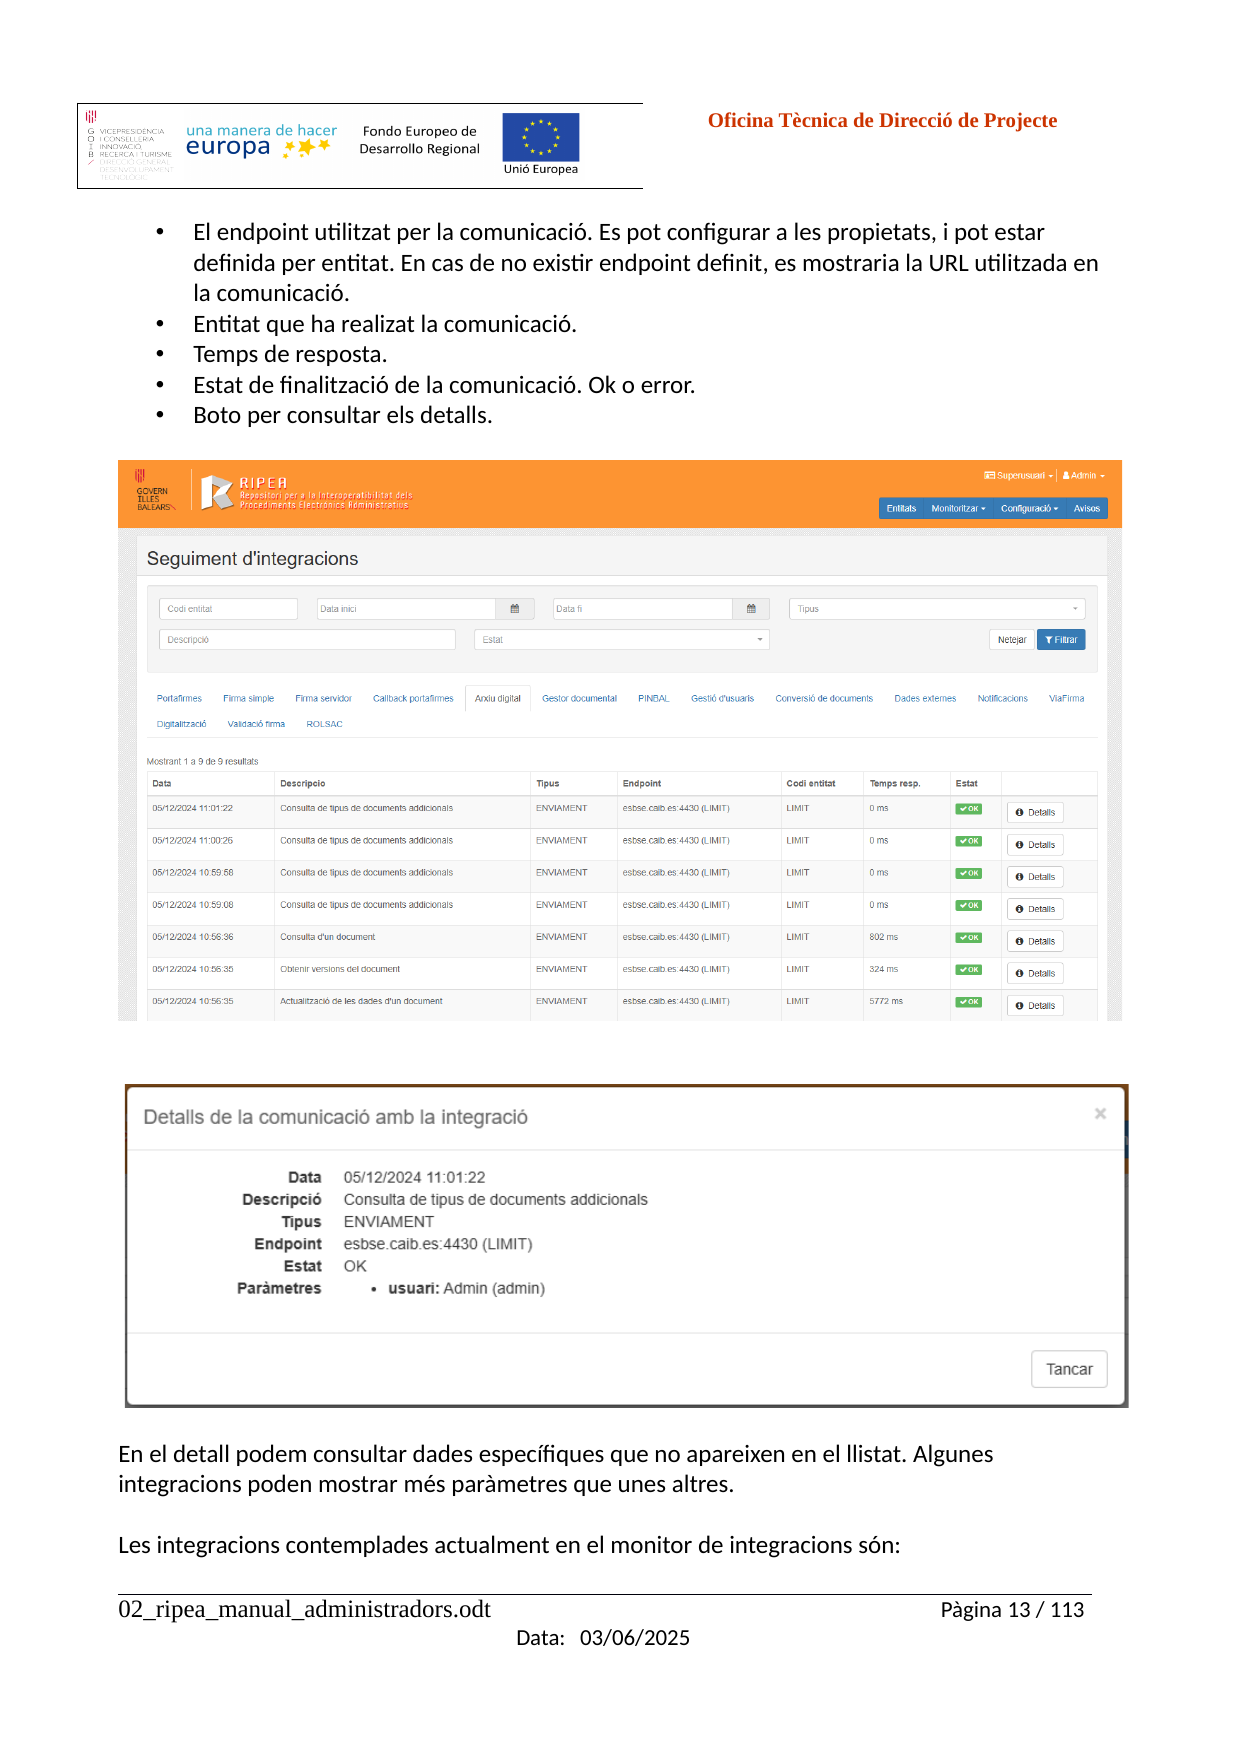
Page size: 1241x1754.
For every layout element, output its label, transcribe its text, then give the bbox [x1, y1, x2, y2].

list Temps de resposta. [156, 338, 1122, 369]
text Les integracions contemplades actualment en el monitor de integracions són: [118, 1529, 1122, 1560]
list Estat de finalització de la comunicació. Ok o error. [156, 369, 1122, 399]
text En el detall podem consultar dades específiques que no apareixen en el llistat. Algunes integracions poden mostrar més paràmetres que unes altres. [118, 1438, 1122, 1499]
picture [118, 460, 1123, 1021]
picture [82, 108, 178, 182]
list Boto per consultar els detalls. [156, 399, 1122, 430]
list El endpoint utilitzat per la comunicació. Es pot configurar a les propietats, i pot estar definida per entitat. En cas de no existir endpoint definit, es mostraria la URL utilitzada en la comunicació. [156, 216, 1122, 308]
picture [124, 1084, 1129, 1408]
picture [184, 108, 585, 182]
list Entitat que ha realizat la comunicació. [156, 308, 1122, 338]
